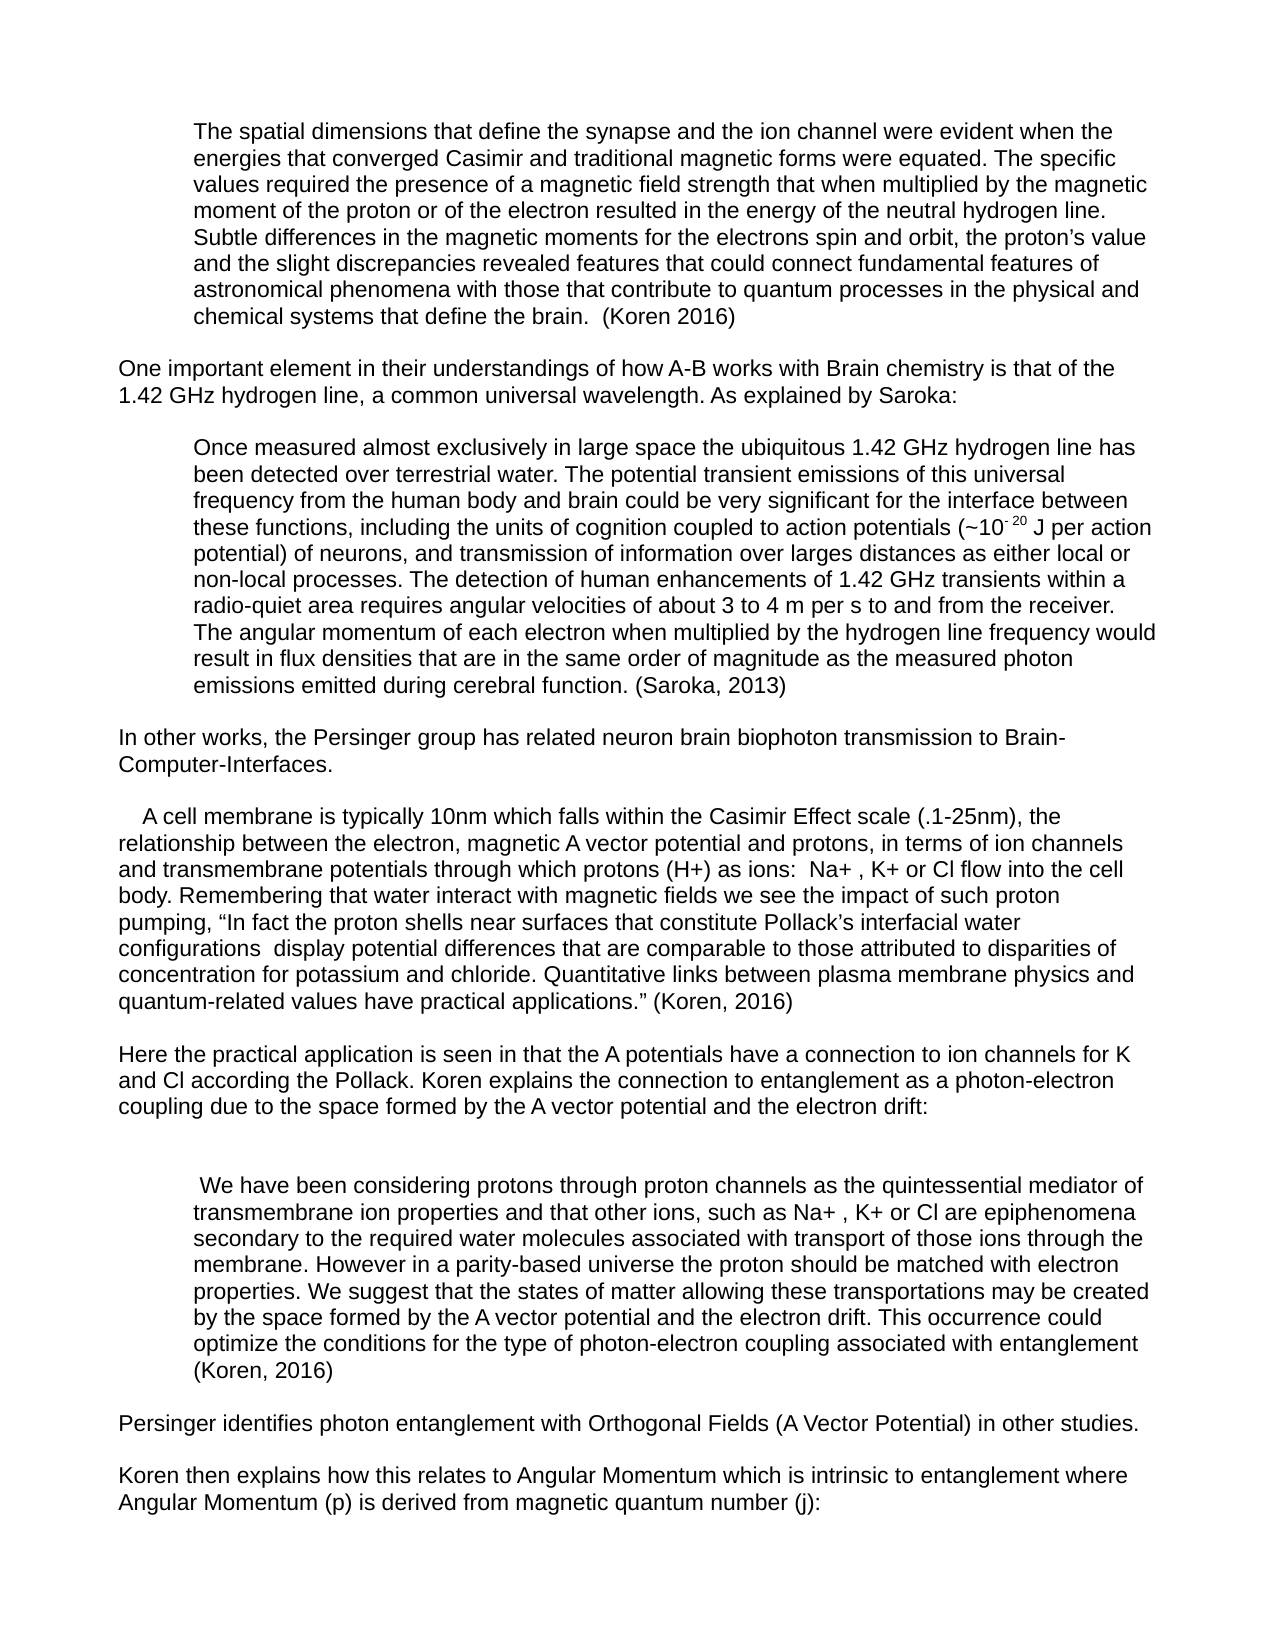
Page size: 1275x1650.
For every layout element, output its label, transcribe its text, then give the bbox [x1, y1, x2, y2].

text One important element in their understandings of how A-B works with Brain chemistry is that of the 1.42 GHz hydrogen line, a common universal wavelength. As explained by Saroka: [118, 355, 1157, 408]
text In other works, the Persinger group has related neuron brain biophoton transmission to Brain-Computer-Interfaces. [118, 724, 1157, 777]
text Koren then explains how this relates to Angular Momentum which is intrinsic to entanglement where Angular Momentum (p) is derived from magnetic quantum number (j): [118, 1462, 1157, 1515]
text Once measured almost exclusively in large space the ubiquitous 1.42 GHz hydrogen line has been detected over terrestrial water. The potential transient emissions of this universal frequency from the human body and brain could be very significant for the interface between these functions, including the units of cognition coupled to action potentials (~10- 20 J per action potential) of neurons, and transmission of information over larges distances as either local or non-local processes. The detection of human enhancements of 1.42 GHz transients within a radio-quiet area requires angular velocities of about 3 to 4 m per s to and from the receiver. The angular momentum of each electron when multiplied by the hydrogen line frequency would result in flux densities that are in the same order of magnitude as the measured photon emissions emitted during cerebral function. (Saroka, 2013) [193, 434, 1157, 698]
text Here the practical application is seen in that the A potentials have a connection to ion channels for K and Cl according the Pollack. Koren explains the connection to entanglement as a photon-electron coupling due to the space formed by the A vector potential and the electron drift: [118, 1041, 1157, 1119]
text Persinger identifies photon entanglement with Orthogonal Fields (A Vector Potential) in other studies. [118, 1409, 1157, 1436]
text A cell membrane is typically 10nm which falls within the Casimir Effect scale (.1-25nm), the relationship between the electron, magnetic A vector potential and protons, in terms of ion channels and transmembrane potentials through which protons (H+) as ions: Na+ , K+ or Cl flow into the cell body. Remembering that water interact with magnetic fields we see the impact of such proton pumping, “In fact the proton shells near surfaces that constitute Pollack’s interfacial water configurations display potential differences that are comparable to those attributed to disparities of concentration for potassium and chloride. Quantitative links between plasma membrane physics and quantum-related values have practical applications.” (Koren, 2016) [118, 803, 1157, 1014]
text The spatial dimensions that define the synapse and the ion channel were evident when the energies that converged Casimir and traditional magnetic forms were equated. The specific values required the presence of a magnetic field strength that when multiplied by the magnetic moment of the proton or of the electron resulted in the energy of the neutral hydrogen line. Subtle differences in the magnetic moments for the electrons spin and orbit, the proton’s value and the slight discrepancies revealed features that could connect fundamental features of astronomical phenomena with those that contribute to quantum processes in the physical and chemical systems that define the brain. (Koren 2016) [193, 118, 1157, 329]
text We have been considering protons through proton channels as the quintessential mediator of transmembrane ion properties and that other ions, such as Na+ , K+ or Cl are epiphenomena secondary to the required water molecules associated with transport of those ions through the membrane. However in a parity-based universe the proton should be matched with electron properties. We suggest that the states of matter allowing these transportations may be created by the space formed by the A vector potential and the electron drift. This occurrence could optimize the conditions for the type of photon-electron coupling associated with entanglement (Koren, 2016) [193, 1172, 1157, 1383]
